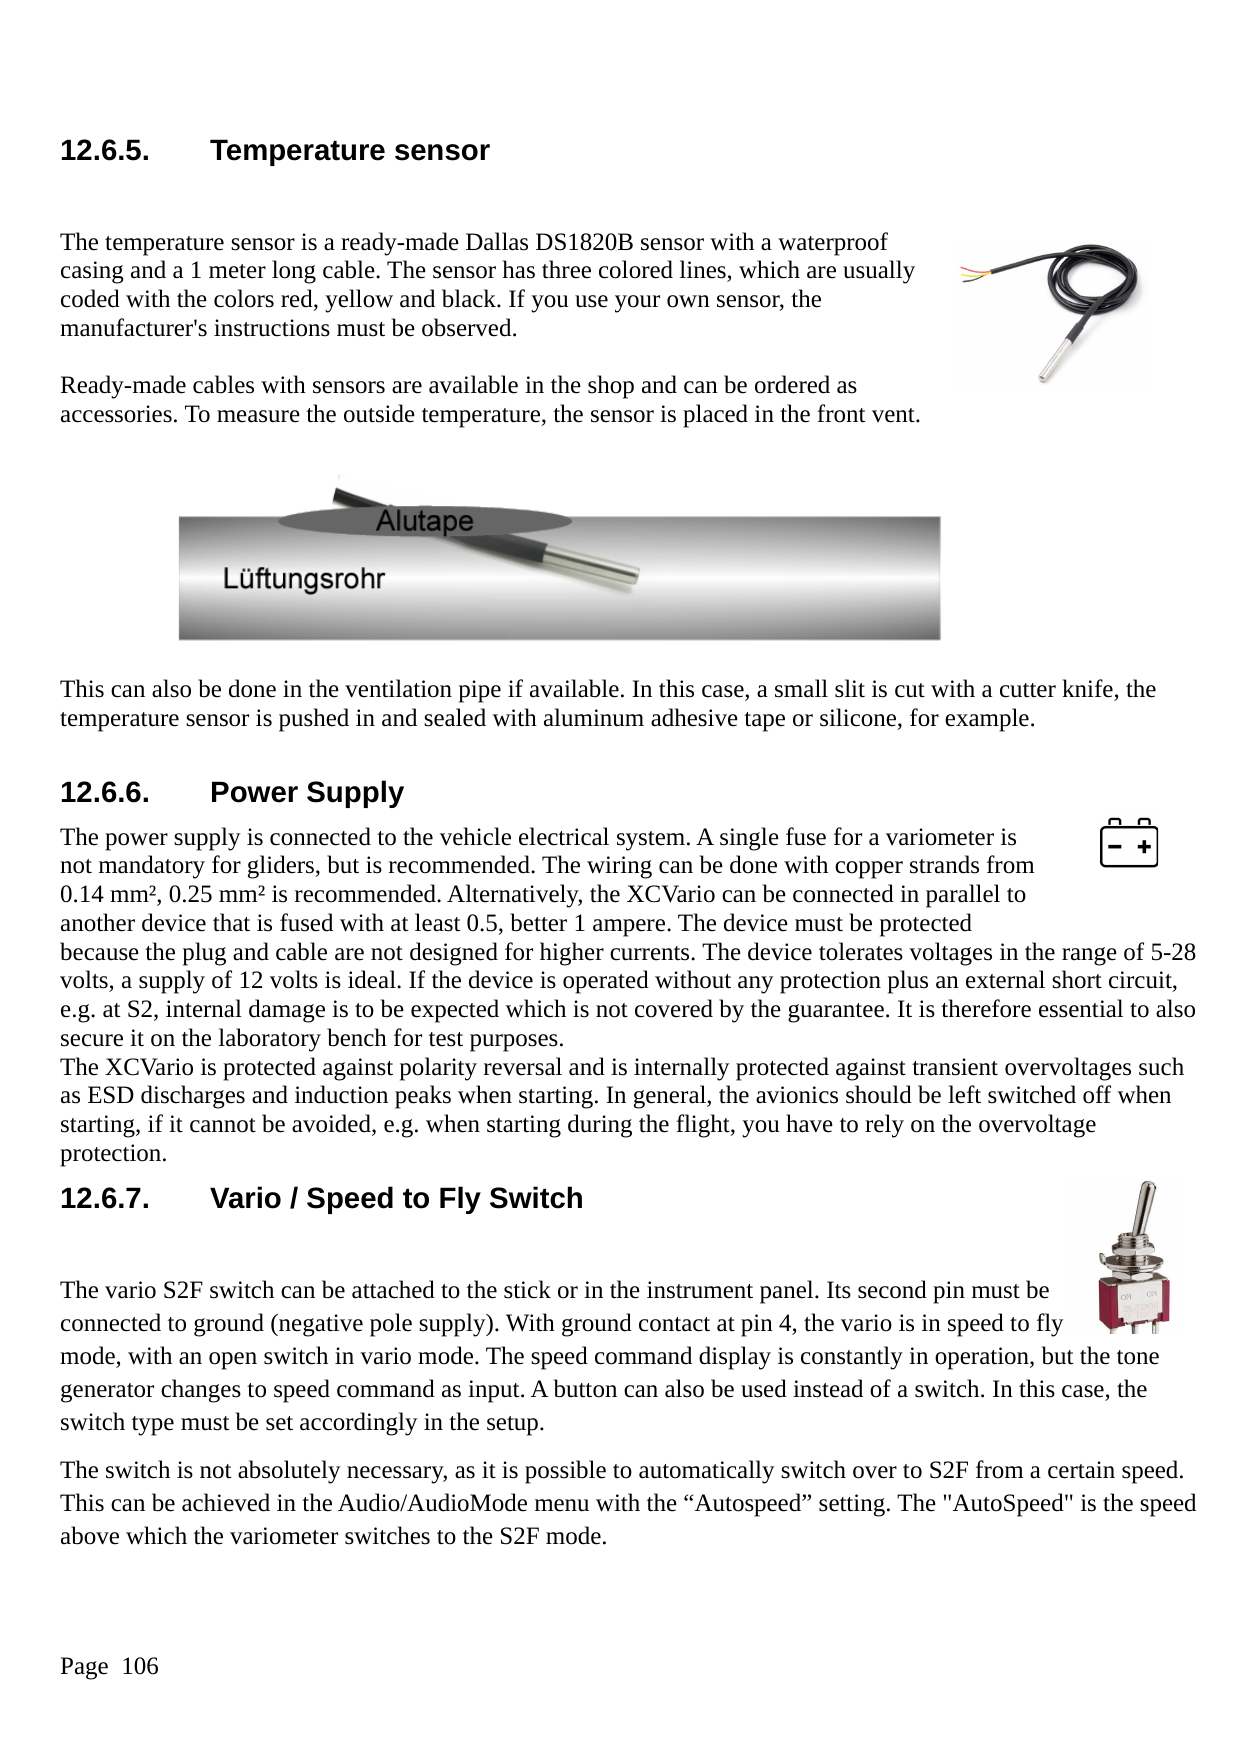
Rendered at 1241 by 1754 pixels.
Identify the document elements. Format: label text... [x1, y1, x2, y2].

text This can also be done in the ventilation pipe if available. In this case, a small slit is cut with a cutter knife, the temperature sensor is pushed in and sealed with aluminum adhesive tape or silicone, for example. [60, 457, 1207, 732]
subtitle Temperature sensor [60, 133, 1207, 166]
text The switch is not absolutely necessary, as it is possible to automatically switch over to S2F from a certain speed. This can be achieved in the Audio/AudioMode menu with the “Autospeed” setting. The "AutoSpeed" is the speed above which the variometer switches to the S2F mode. [60, 1455, 1207, 1549]
text The vario S2F switch can be attached to the stick or in the instrument panel. Its second pin must be connected to ground (negative pole supply). With ground contact at pin 4, the vario is in speed to fly mode, with an open switch in vario mode. The speed command display is constantly in operation, but the tone generator changes to speed command as input. A button can also be used instead of a switch. In this case, the switch type must be set accordingly in the setup. [60, 1275, 1207, 1436]
picture [1070, 1176, 1185, 1334]
subtitle [1185, 1181, 1207, 1215]
text The power supply is connected to the vehicle electrical system. A single fuse for a variometer is not mandatory for gliders, but is recommended. The wiring can be done with copper strands from 0.14 mm², 0.25 mm² is recommended. Alternatively, the XCVario can be connected in parallel to another device that is fused with at least 0.5, better 1 ampere. The device must be protected because the plug and cable are not designed for higher currents. The device tolerates voltages in the range of 5-28 volts, a supply of 12 volts is ideal. If the device is operated without any protection plus an external short circuit, e.g. at S2, internal damage is to be expected which is not covered by the guarantee. It is therefore essential to also secure it on the laboratory bench for test purposes. The XCVario is protected against polarity reversal and is internally protected against transient overvoltages such as ESD discharges and induction peaks when starting. In general, the avionics should be left switched off when starting, if it cannot be avoided, e.g. when starting during the flight, you have to rely on the overvoltage protection. [60, 822, 1207, 1167]
subtitle Power Supply [60, 775, 1207, 809]
text The temperature sensor is a ready-made Dallas DS1820B sensor with a waterproof casing and a 1 meter long cable. The sensor has three colored lines, which are usually coded with the colors red, yellow and black. If you use your own sensor, the manufacturer's instructions must be observed. [60, 227, 1207, 342]
picture [159, 464, 961, 675]
picture [1100, 813, 1159, 872]
text Ready-made cables with sensors are available in the shop and can be ordered as accessories. To measure the outside temperature, the sensor is placed in the front vent. [60, 370, 1207, 428]
picture [954, 239, 1149, 387]
subtitle Vario / Speed to Fly Switch [60, 1181, 1070, 1215]
